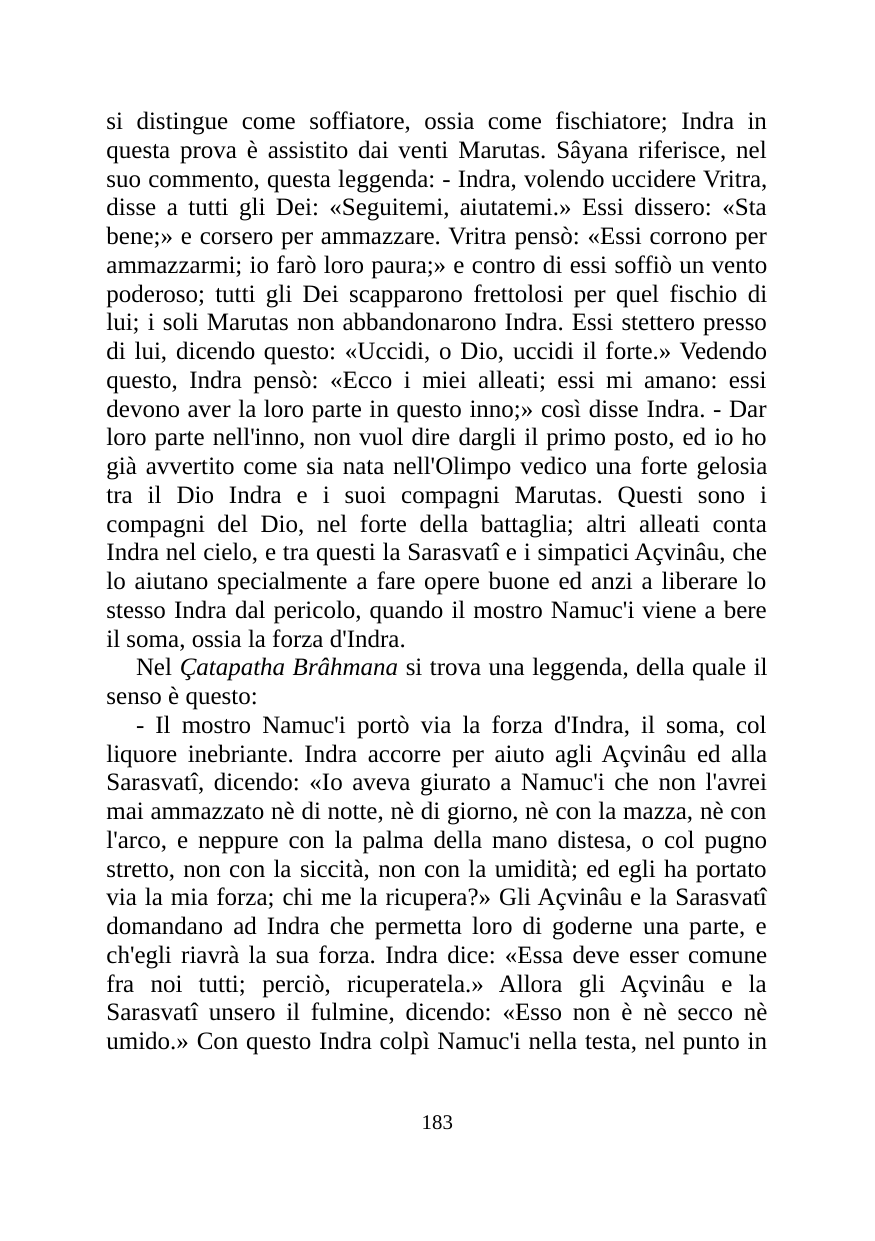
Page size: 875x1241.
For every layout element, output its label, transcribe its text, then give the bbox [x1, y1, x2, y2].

text Nel Çatapatha Brâhmana si trova una leggenda, della quale il senso è questo: [106, 652, 768, 710]
text - Il mostro Namuc'i portò via la forza d'Indra, il soma, col liquore inebriante. Indra accorre per aiuto agli Açvinâu ed alla Sarasvatî, dicendo: «Io aveva giurato a Namuc'i che non l'avrei mai ammazzato nè di notte, nè di giorno, nè con la mazza, nè con l'arco, e neppure con la palma della mano distesa, o col pugno stretto, non con la siccità, non con la umidità; ed egli ha portato via la mia forza; chi me la ricupera?» Gli Açvinâu e la Sarasvatî domandano ad Indra che permetta loro di goderne una parte, e ch'egli riavrà la sua forza. Indra dice: «Essa deve esser comune fra noi tutti; perciò, ricuperatela.» Allora gli Açvinâu e la Sarasvatî unsero il fulmine, dicendo: «Esso non è nè secco nè umido.» Con questo Indra colpì Namuc'i nella testa, nel punto in [106, 710, 768, 1055]
text si distingue come soffiatore, ossia come fischiatore; Indra in questa prova è assistito dai venti Marutas. Sâyana riferisce, nel suo commento, questa leggenda: - Indra, volendo uccidere Vritra, disse a tutti gli Dei: «Seguitemi, aiutatemi.» Essi dissero: «Sta bene;» e corsero per ammazzare. Vritra pensò: «Essi corrono per ammazzarmi; io farò loro paura;» e contro di essi soffiò un vento poderoso; tutti gli Dei scapparono frettolosi per quel fischio di lui; i soli Marutas non abbandonarono Indra. Essi stettero presso di lui, dicendo questo: «Uccidi, o Dio, uccidi il forte.» Vedendo questo, Indra pensò: «Ecco i miei alleati; essi mi amano: essi devono aver la loro parte in questo inno;» così disse Indra. - Dar loro parte nell'inno, non vuol dire dargli il primo posto, ed io ho già avvertito come sia nata nell'Olimpo vedico una forte gelosia tra il Dio Indra e i suoi compagni Marutas. Questi sono i compagni del Dio, nel forte della battaglia; altri alleati conta Indra nel cielo, e tra questi la Sarasvatî e i simpatici Açvinâu, che lo aiutano specialmente a fare opere buone ed anzi a liberare lo stesso Indra dal pericolo, quando il mostro Namuc'i viene a bere il soma, ossia la forza d'Indra. [106, 106, 768, 652]
